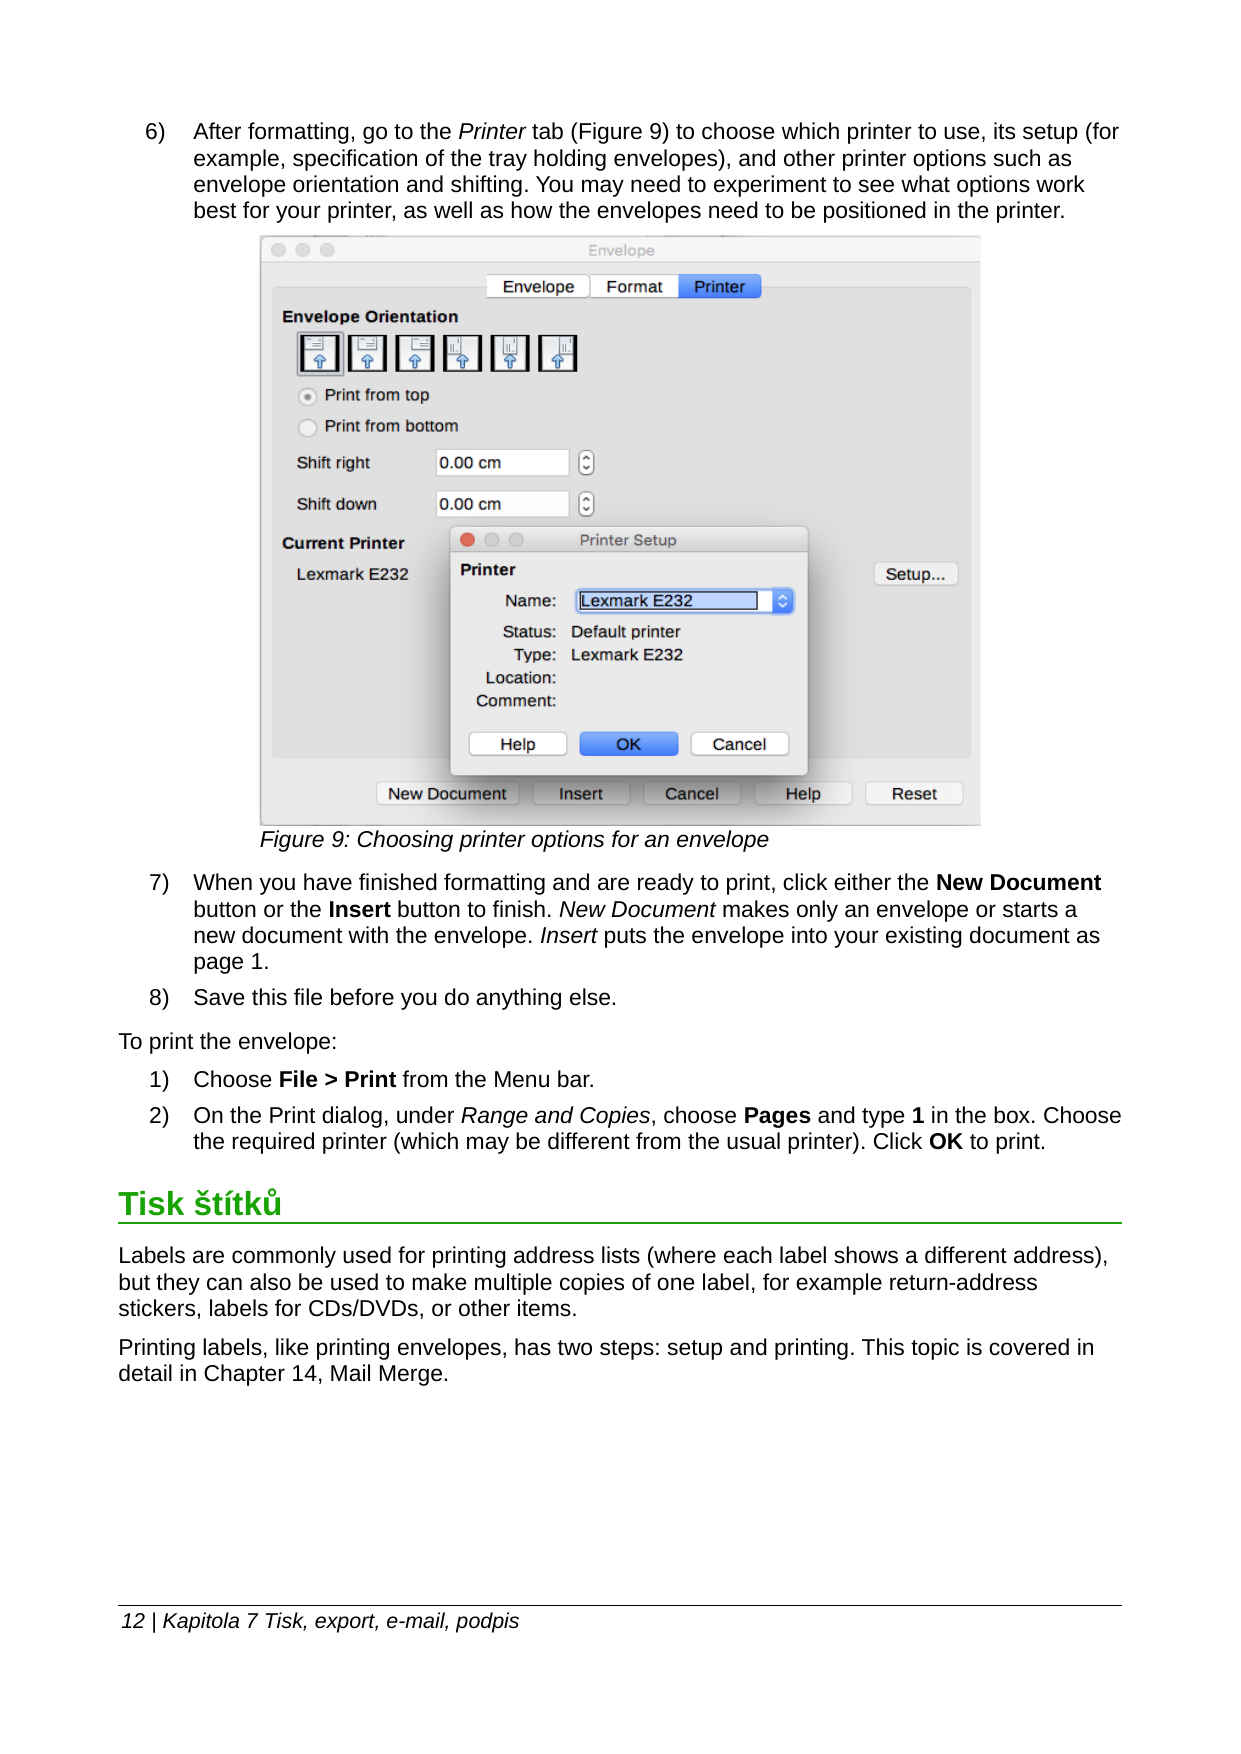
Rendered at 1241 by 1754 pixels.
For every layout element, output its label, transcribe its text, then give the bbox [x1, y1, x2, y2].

picture [259, 235, 981, 826]
list After formatting, go to the Printer tab (Figure 9) to choose which printer to use, its setup (for example, specification of the tray holding envelopes), and other printer options such as envelope orientation and shifting. You may need to experiment to see what options work best for your printer, as well as how the envelopes need to be positioned in the printer. [165, 118, 1122, 223]
text Printing labels, like printing envelopes, has two steps: setup and printing. This topic is covered in detail in Chapter 14, Mail Merge. [118, 1334, 1122, 1386]
list To print the envelope: [118, 1028, 1122, 1054]
text Figure 9: Choosing printer options for an envelope [259, 826, 981, 852]
list When you have finished formatting and are ready to print, click either the New Document button or the Insert button to finish. New Document makes only an envelope or starts a new document with the envelope. Insert puts the envelope into your existing document as page 1. [169, 869, 1122, 975]
text Labels are commonly used for printing address lists (where each label shows a different address), but they can also be used to make multiple copies of one label, for example return-address stickers, labels for CDs/DVDs, or other items. [118, 1242, 1122, 1321]
list Save this file before you do anything else. [169, 983, 1122, 1010]
subtitle Tisk štítků [118, 1184, 1122, 1222]
list Choose File > Print from the Menu bar. [169, 1066, 1122, 1093]
list On the Print dialog, under Range and Copies, choose Pages and type 1 in the box. Choose the required printer (which may be different from the usual printer). Click OK to print. [169, 1102, 1122, 1154]
